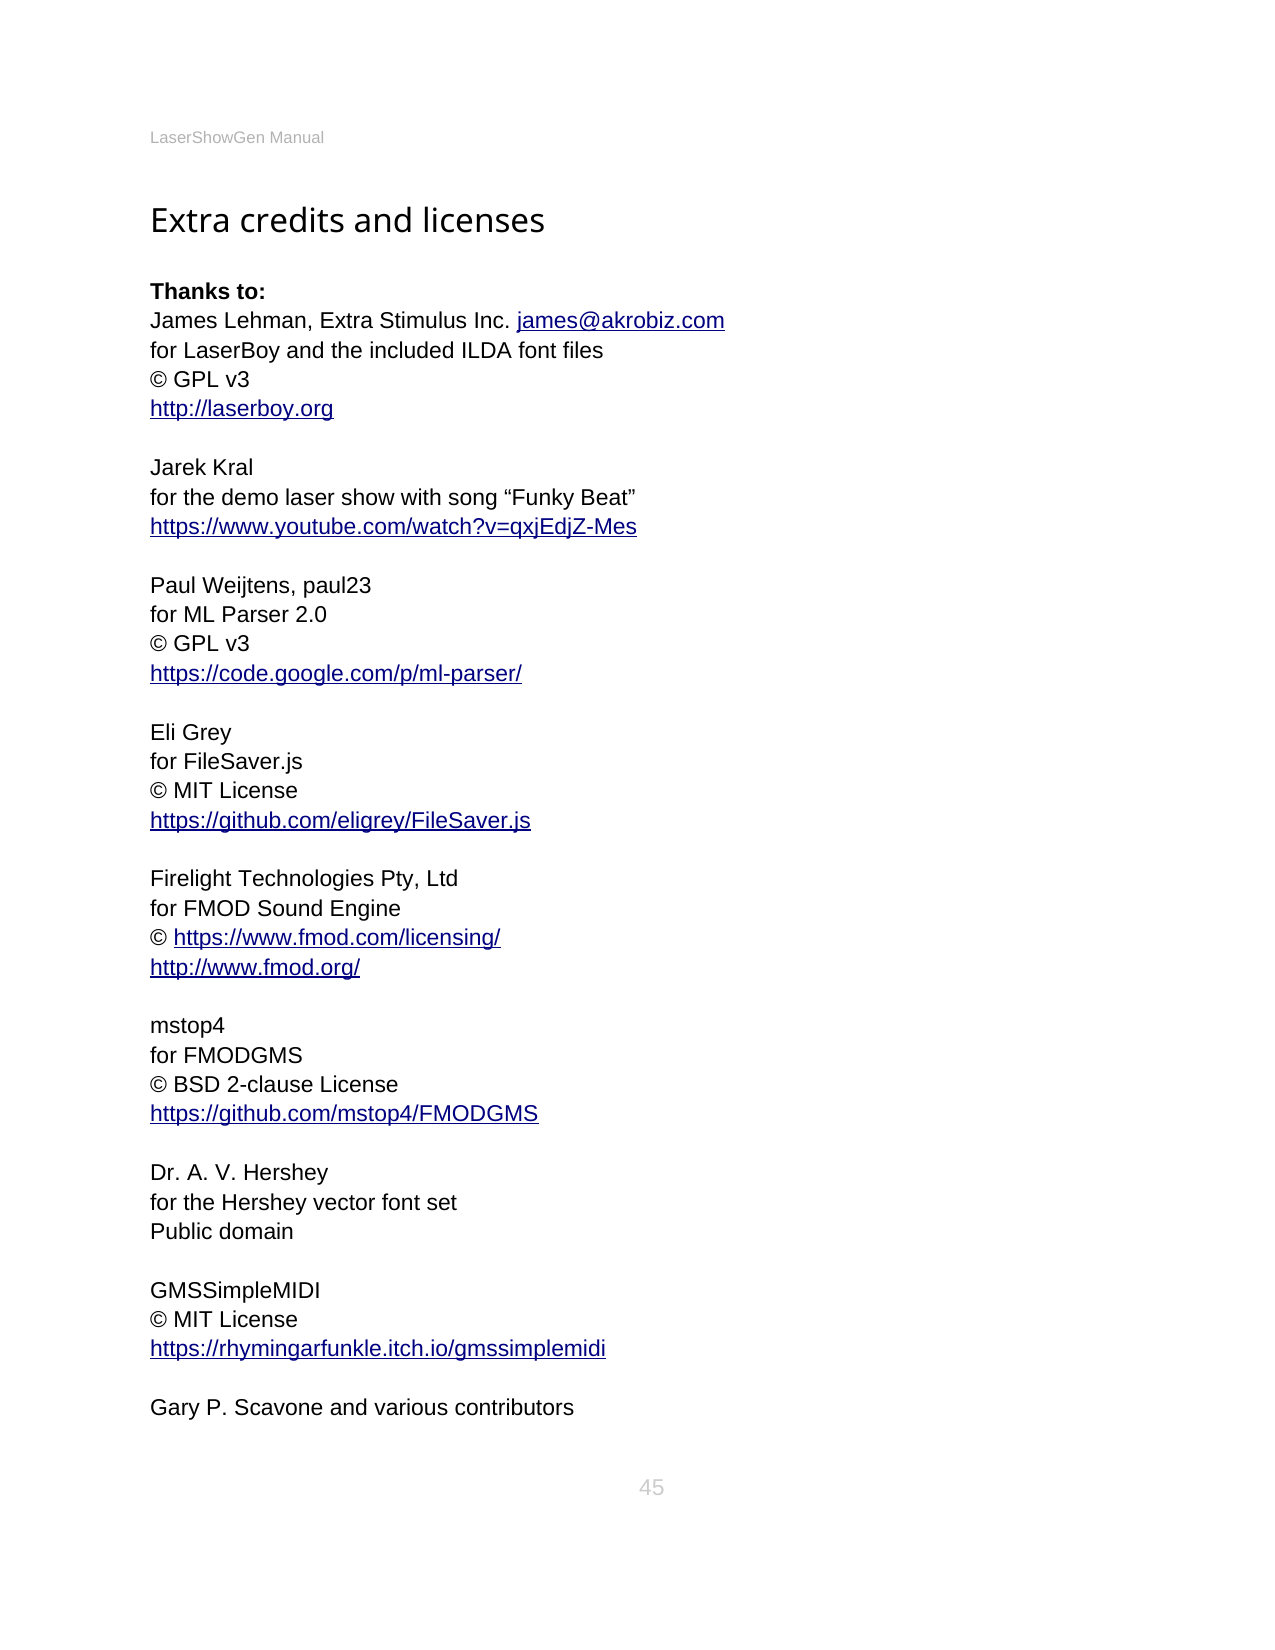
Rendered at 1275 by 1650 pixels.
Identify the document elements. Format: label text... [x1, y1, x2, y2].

text Gary P. Scavone and various contributors [150, 1395, 1153, 1421]
text Eli Grey [150, 719, 1153, 745]
text for LaserBoy and the included ILDA font files [150, 337, 1153, 363]
text GMSSimpleMIDI [150, 1277, 1153, 1303]
text Dr. A. V. Hershey [150, 1160, 1153, 1186]
text for the Hershey vector font set [150, 1189, 1153, 1215]
text © BSD 2-clause License [150, 1072, 1153, 1097]
text Paul Weijtens, paul23 [150, 572, 1153, 598]
text Public domain [150, 1219, 1153, 1244]
text © GPL v3 [150, 367, 1153, 392]
subtitle Extra credits and licenses [150, 197, 1153, 242]
text Thanks to: [150, 279, 1153, 304]
text http://www.fmod.org/ [150, 954, 1153, 980]
text for the demo laser show with song “Funky Beat” [150, 484, 1153, 510]
text mstop4 [150, 1013, 1153, 1039]
text Firelight Technologies Pty, Ltd [150, 866, 1153, 892]
text https://github.com/mstop4/FMODGMS [150, 1101, 1153, 1127]
text for FileSaver.js [150, 749, 1153, 774]
text for FMOD Sound Engine [150, 896, 1153, 921]
text © MIT License [150, 778, 1153, 804]
text https://code.google.com/p/ml-parser/ [150, 661, 1153, 686]
text for ML Parser 2.0 [150, 602, 1153, 627]
text https://www.youtube.com/watch?v=qxjEdjZ-Mes [150, 514, 1153, 539]
text James Lehman, Extra Stimulus Inc. james@akrobiz.com [150, 308, 1153, 334]
text https://rhymingarfunkle.itch.io/gmssimplemidi [150, 1336, 1153, 1362]
text Jarek Kral [150, 455, 1153, 481]
text © MIT License [150, 1307, 1153, 1332]
text https://github.com/eligrey/FileSaver.js [150, 807, 1153, 833]
text © https://www.fmod.com/licensing/ [150, 925, 1153, 951]
text © GPL v3 [150, 631, 1153, 657]
text http://laserboy.org [150, 396, 1153, 422]
text for FMODGMS [150, 1042, 1153, 1068]
